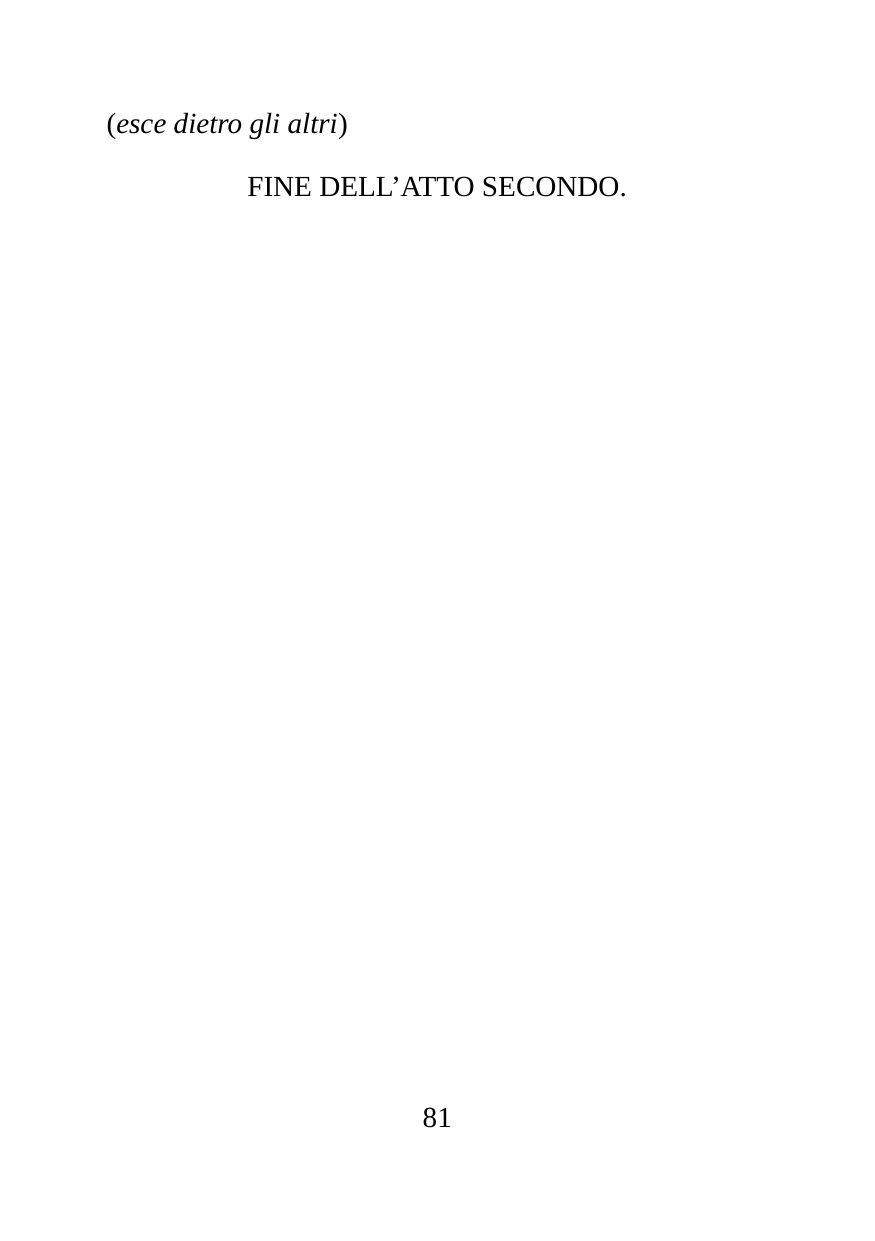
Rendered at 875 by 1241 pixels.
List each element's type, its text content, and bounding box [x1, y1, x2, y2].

text (esce dietro gli altri) [106, 106, 768, 140]
text FINE DELL’ATTO SECONDO. [106, 169, 768, 203]
